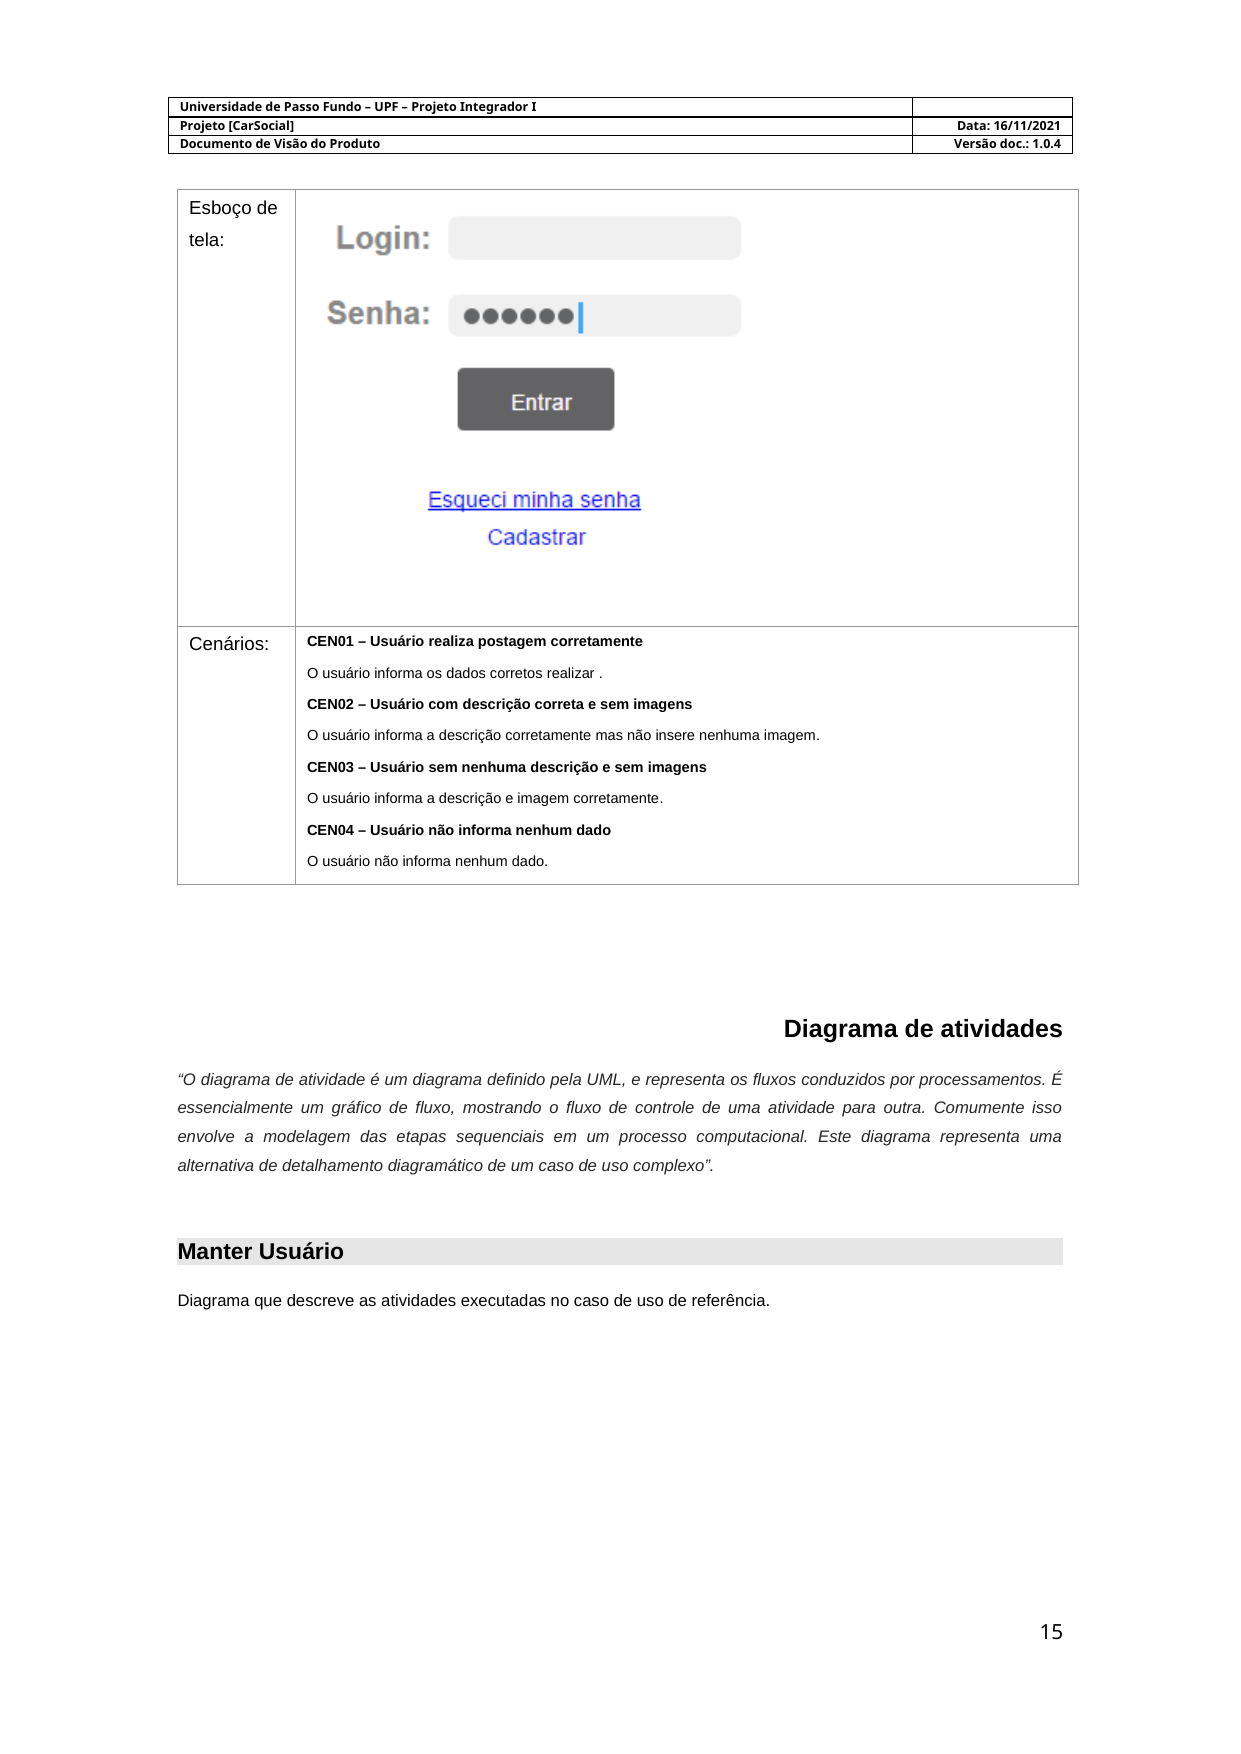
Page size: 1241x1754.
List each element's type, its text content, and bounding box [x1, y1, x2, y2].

table_cell Esboço de tela: [178, 190, 295, 626]
text “O diagrama de atividade é um diagrama definido pela UML, e representa os fluxos conduzidos por processamentos. É essencialmente um gráfico de fluxo, mostrando o fluxo de controle de uma atividade para outra. Comumente isso envolve a modelagem das etapas sequenciais em um processo computacional. Este diagrama representa uma alternativa de detalhamento diagramático de um caso de uso complexo”. [177, 1069, 1063, 1175]
text Diagrama que descreve as atividades executadas no caso de uso de referência. [177, 1290, 1063, 1309]
table_cell [296, 190, 1078, 626]
table_cell CEN01 – Usuário realiza postagem corretamente O usuário informa os dados corretos realizar . CEN02 – Usuário com descrição correta e sem imagens O usuário informa a descrição corretamente mas não insere nenhuma imagem. CEN03 – Usuário sem nenhuma descrição e sem imagens O usuário informa a descrição e imagem corretamente. CEN04 – Usuário não informa nenhum dado O usuário não informa nenhum dado. [296, 627, 1078, 884]
text Manter Usuário [177, 1238, 1063, 1265]
picture [306, 196, 762, 567]
table_cell Cenários: [178, 627, 295, 884]
text Diagrama de atividades [237, 1014, 1063, 1043]
